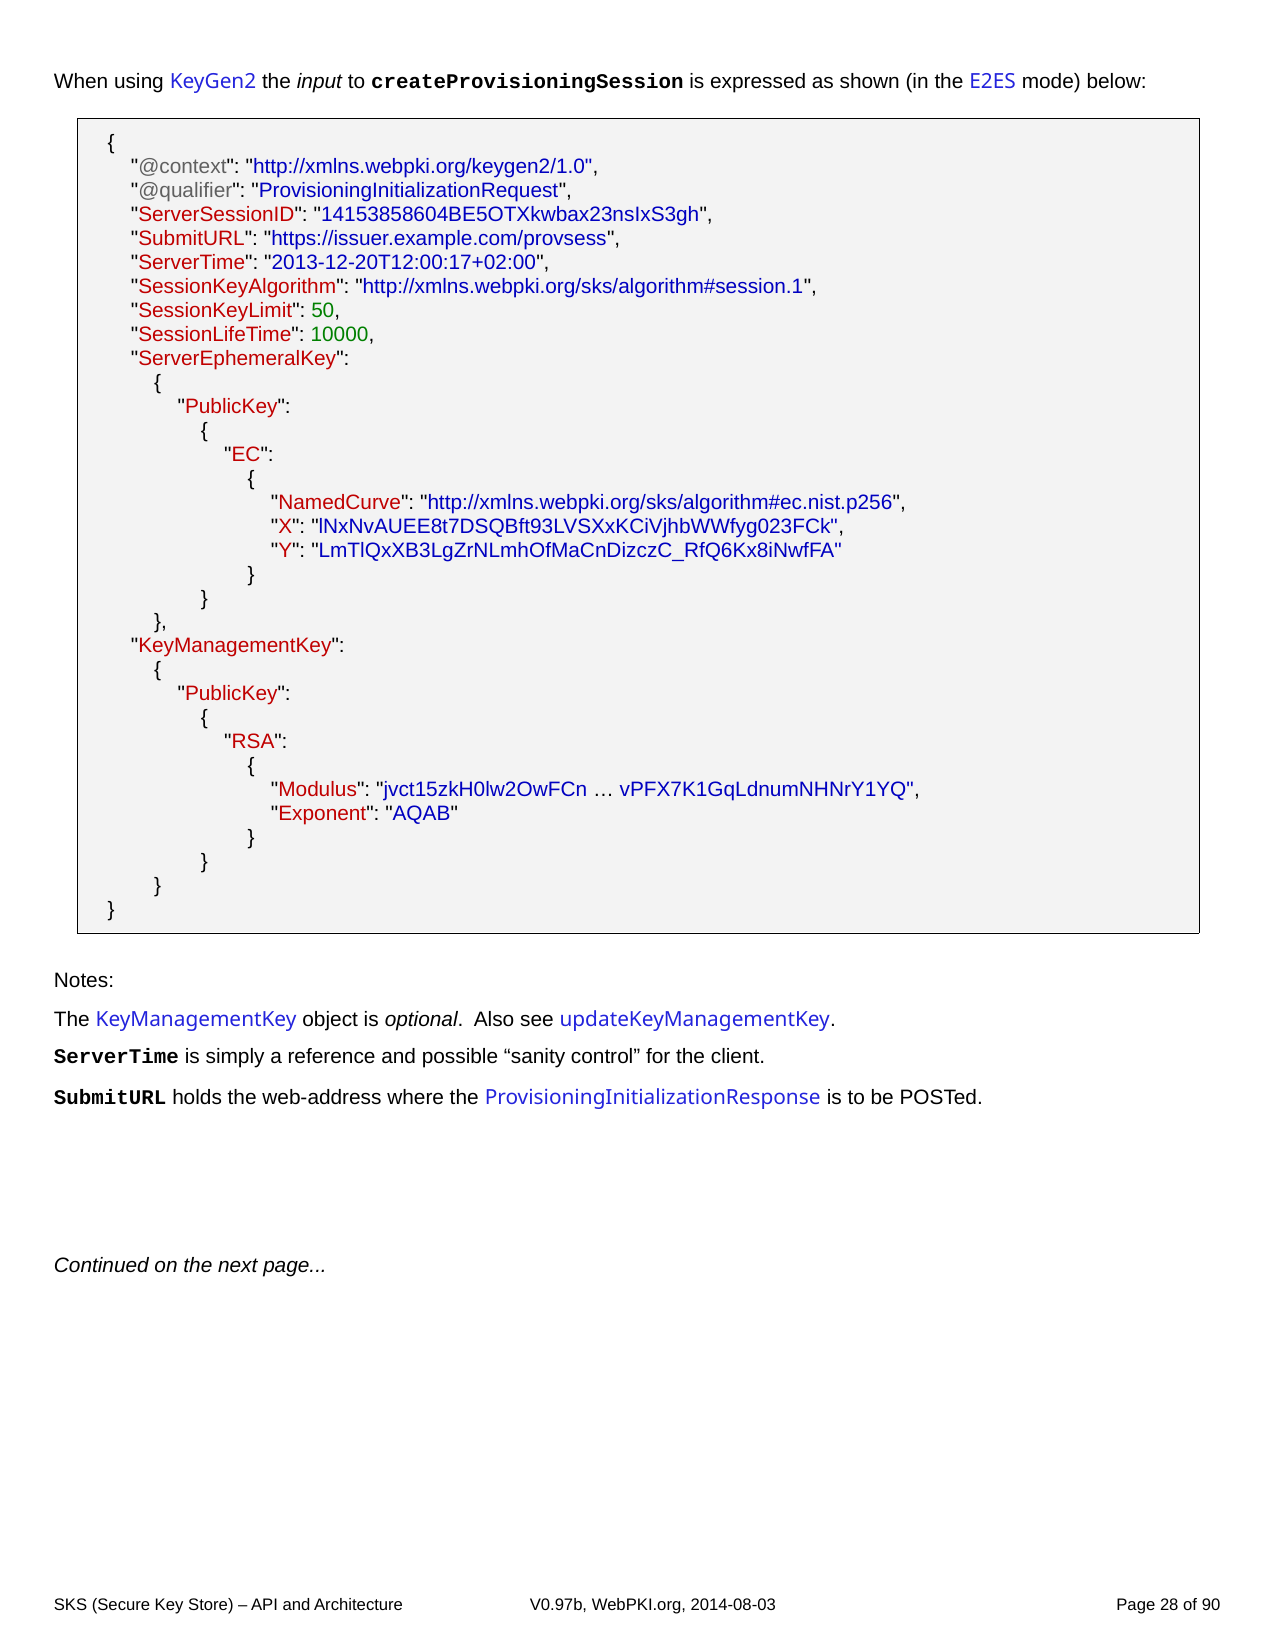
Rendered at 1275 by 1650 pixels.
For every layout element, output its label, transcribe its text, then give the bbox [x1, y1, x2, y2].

text SubmitURL holds the web-address where the ProvisioningInitializationResponse is to be POSTed. [54, 1082, 1221, 1110]
text Notes: [54, 968, 1221, 992]
text The KeyManagementKey object is optional. Also see updateKeyManagementKey. [54, 1004, 1221, 1032]
text Continued on the next page... [54, 1253, 1221, 1277]
text When using KeyGen2 the input to createProvisioningSession is expressed as shown (in the E2ES mode) below: [54, 66, 1221, 118]
text ServerTime is simply a reference and possible “sanity control” for the client. [54, 1044, 1221, 1070]
table_header { "@context": "http://xmlns.webpki.org/keygen2/1.0", "@qualifier": "ProvisioningInitializationRequest", "ServerSessionID": "14153858604BE5OTXkwbax23nsIxS3gh", "SubmitURL": "https://issuer.example.com/provsess", "ServerTime": "2013-12-20T12:00:17+02:00", "SessionKeyAlgorithm": "http://xmlns.webpki.org/sks/algorithm#session.1", "SessionKeyLimit": 50, "SessionLifeTime": 10000, "ServerEphemeralKey": { "PublicKey": { "EC": { "NamedCurve": "http://xmlns.webpki.org/sks/algorithm#ec.nist.p256", "X": "lNxNvAUEE8t7DSQBft93LVSXxKCiVjhbWWfyg023FCk", "Y": "LmTlQxXB3LgZrNLmhOfMaCnDizczC_RfQ6Kx8iNwfFA" } } }, "KeyManagementKey": { "PublicKey": { "RSA": { "Modulus": "jvct15zkH0lw2OwFCn … vPFX7K1GqLdnumNHNrY1YQ", "Exponent": "AQAB" } } } } [78, 119, 1199, 932]
